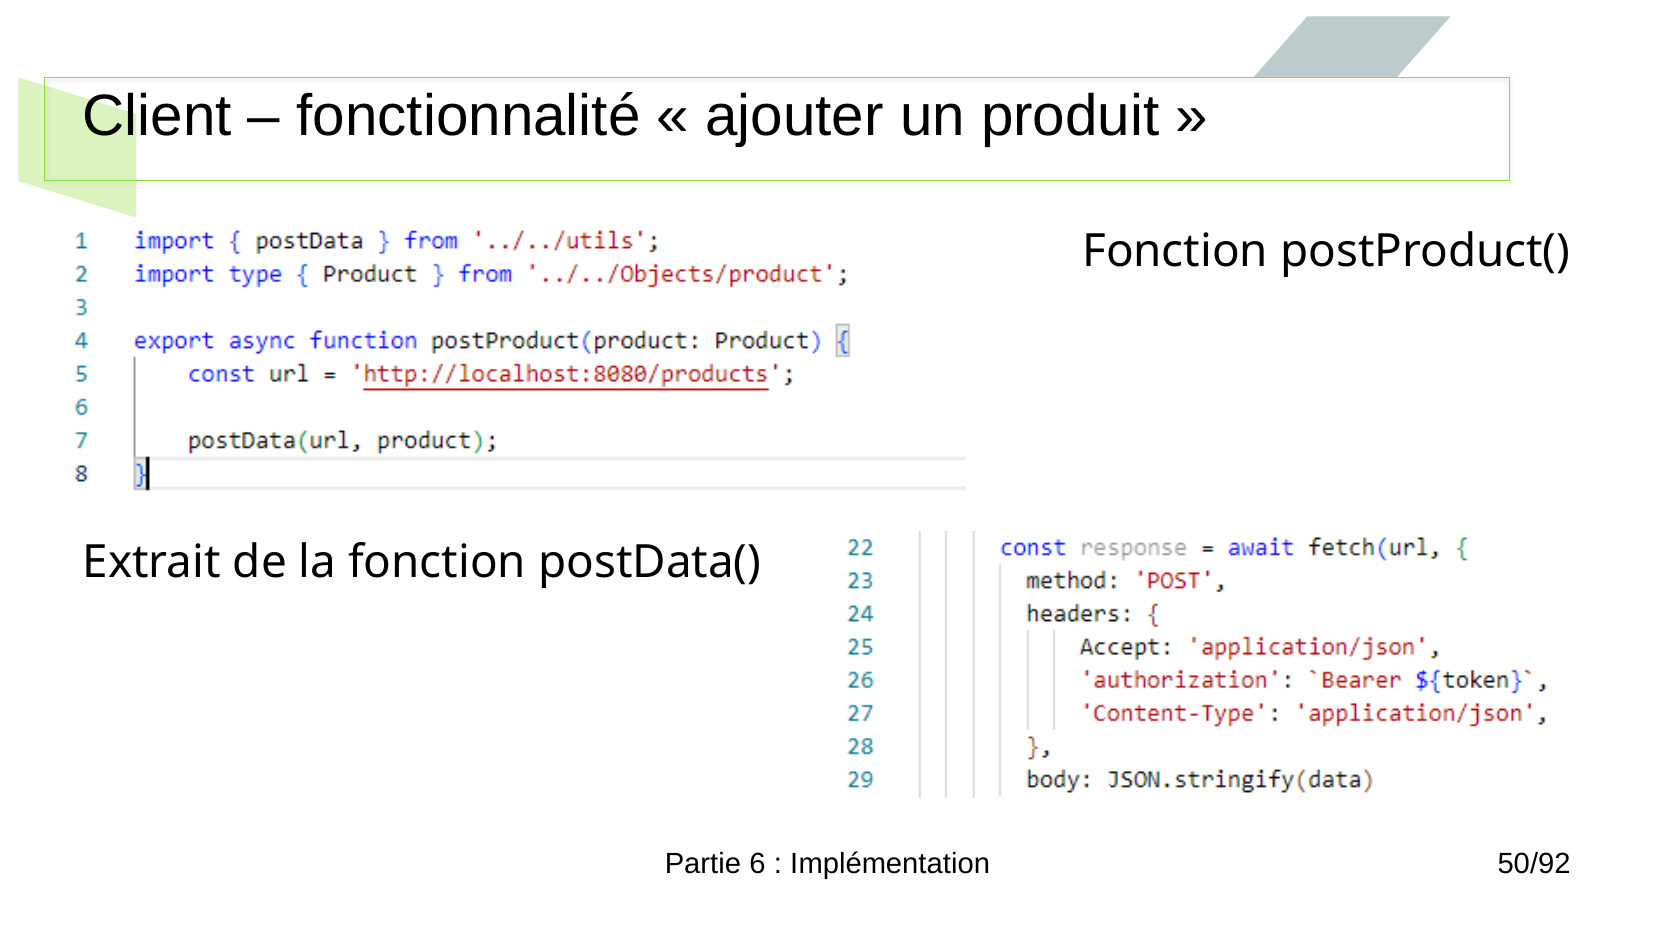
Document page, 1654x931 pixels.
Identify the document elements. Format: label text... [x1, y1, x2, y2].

list Extrait de la fonction postData() [82, 528, 1571, 787]
picture [41, 219, 966, 508]
title Client – fonctionnalité « ajouter un produit » [82, 37, 1571, 193]
picture [820, 531, 1585, 798]
list Fonction postProduct() [82, 217, 1571, 475]
